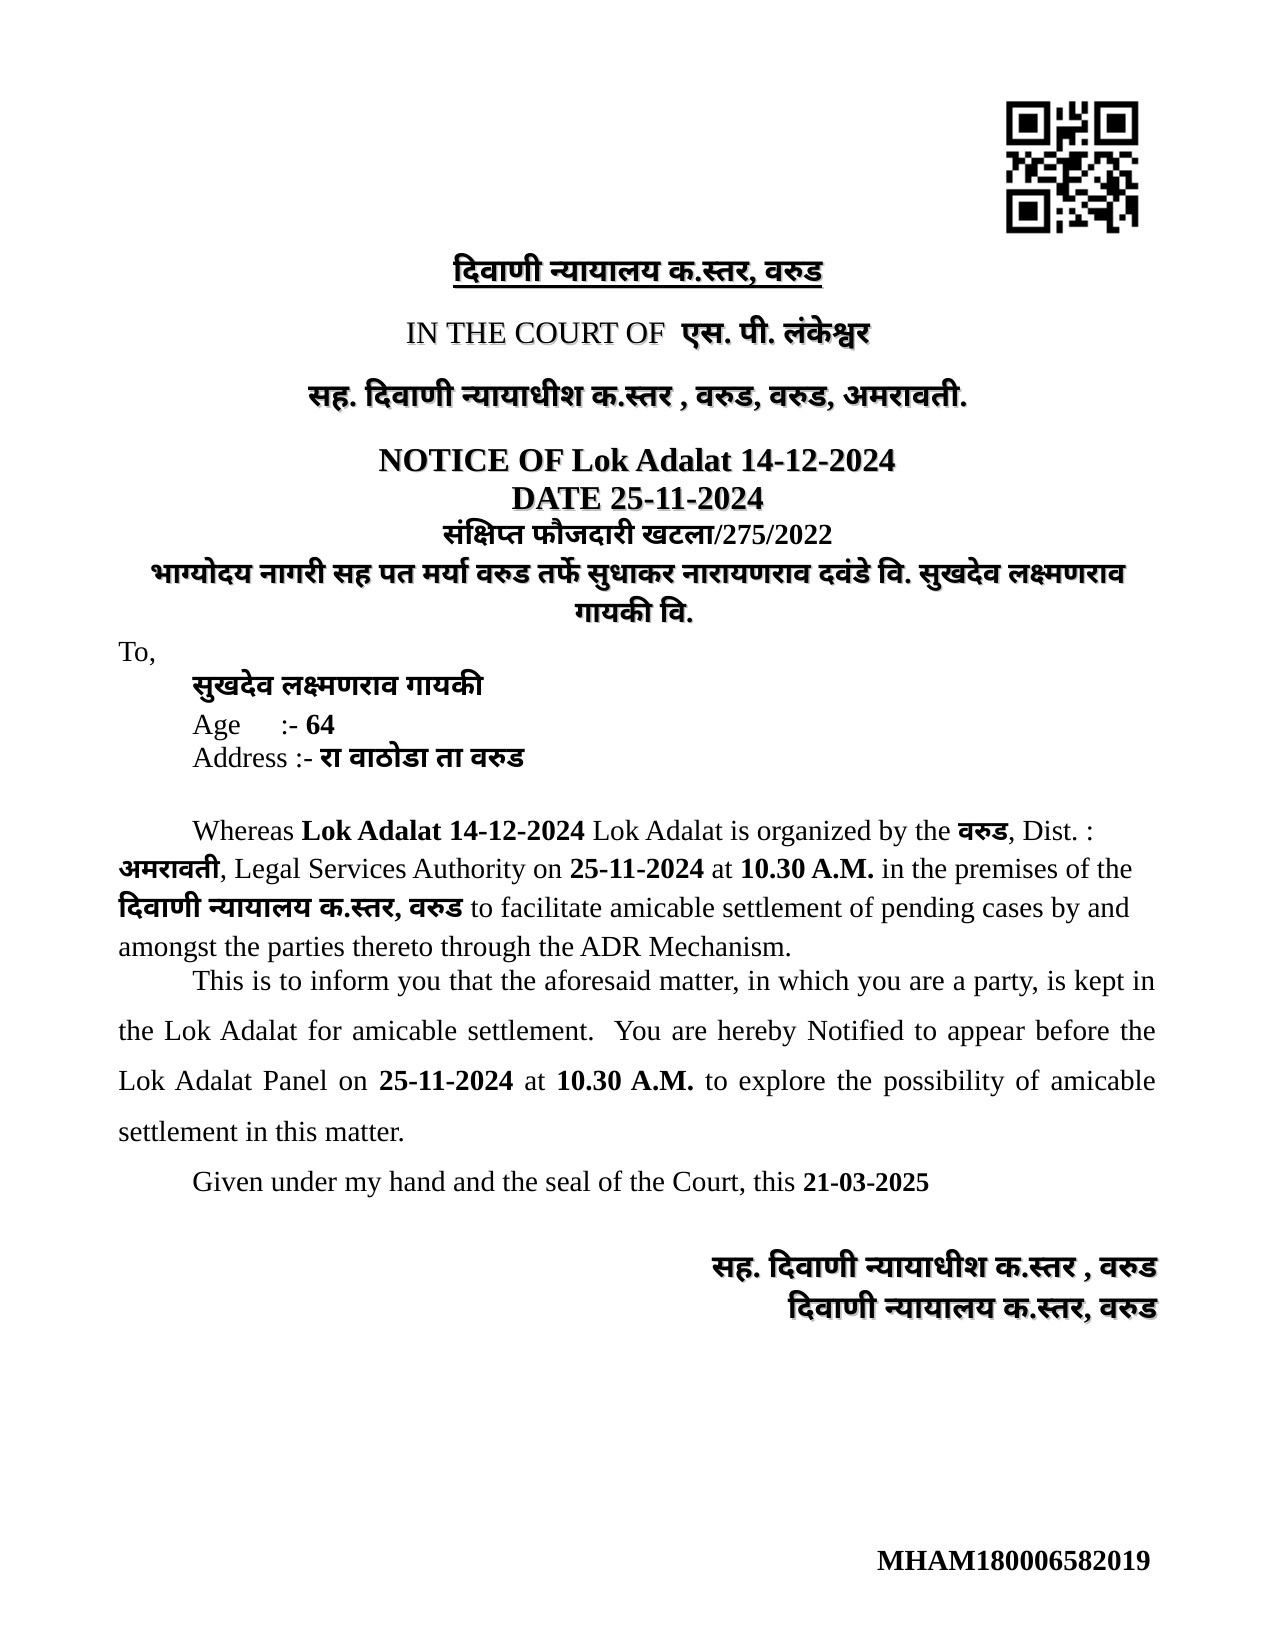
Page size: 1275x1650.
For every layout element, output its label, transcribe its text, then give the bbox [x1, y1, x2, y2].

text Age :- 64 [118, 707, 1157, 741]
text DATE 25-11-2024 [118, 478, 1157, 517]
picture [994, 89, 1151, 246]
text सह. दिवाणी न्यायाधीश क.स्तर , वरुड [118, 1248, 1157, 1290]
text Address :- रा वाठोडा ता वरुड [118, 741, 1157, 780]
text Whereas Lok Adalat 14-12-2024 Lok Adalat is organized by the वरुड, Dist. : अमरावती, Legal Services Authority on 25-11-2024 at 10.30 A.M. in the premises of the दिवाणी न्यायालय क.स्तर, वरुड to facilitate amicable settlement of pending cases by and amongst the parties thereto through the ADR Mechanism. [118, 813, 1157, 963]
text NOTICE OF Lok Adalat 14-12-2024 [118, 440, 1157, 478]
table_cell [864, 85, 1156, 252]
text भाग्योदय नागरी सह पत मर्या वरुड तर्फे सुधाकर नारायणराव दवंडे वि. सुखदेव लक्ष्मणराव गायकी वि. [118, 556, 1157, 634]
text This is to inform you that the aforesaid matter, in which you are a party, is kept in the Lok Adalat for amicable settlement. You are hereby Notified to appear before the Lok Adalat Panel on 25-11-2024 at 10.30 A.M. to explore the possibility of amicable settlement in this matter. [118, 963, 1157, 1147]
text दिवाणी न्यायालय क.स्तर, वरुड [118, 252, 1157, 294]
text Given under my hand and the seal of the Court, this 21-03-2025 [118, 1164, 1157, 1197]
text संक्षिप्त फौजदारी खटला/275/2022 [118, 517, 1157, 556]
text सुखदेव लक्ष्मणराव गायकी [118, 668, 1157, 707]
table_header MHAM180006582019 [864, 1538, 1156, 1582]
text IN THE COURT OF एस. पी. लंकेश्वर [118, 314, 1157, 356]
text To, [118, 634, 1157, 668]
text दिवाणी न्यायालय क.स्तर, वरुड [118, 1290, 1157, 1332]
text सह. दिवाणी न्यायाधीश क.स्तर , वरुड, वरुड, अमरावती. [118, 377, 1157, 419]
